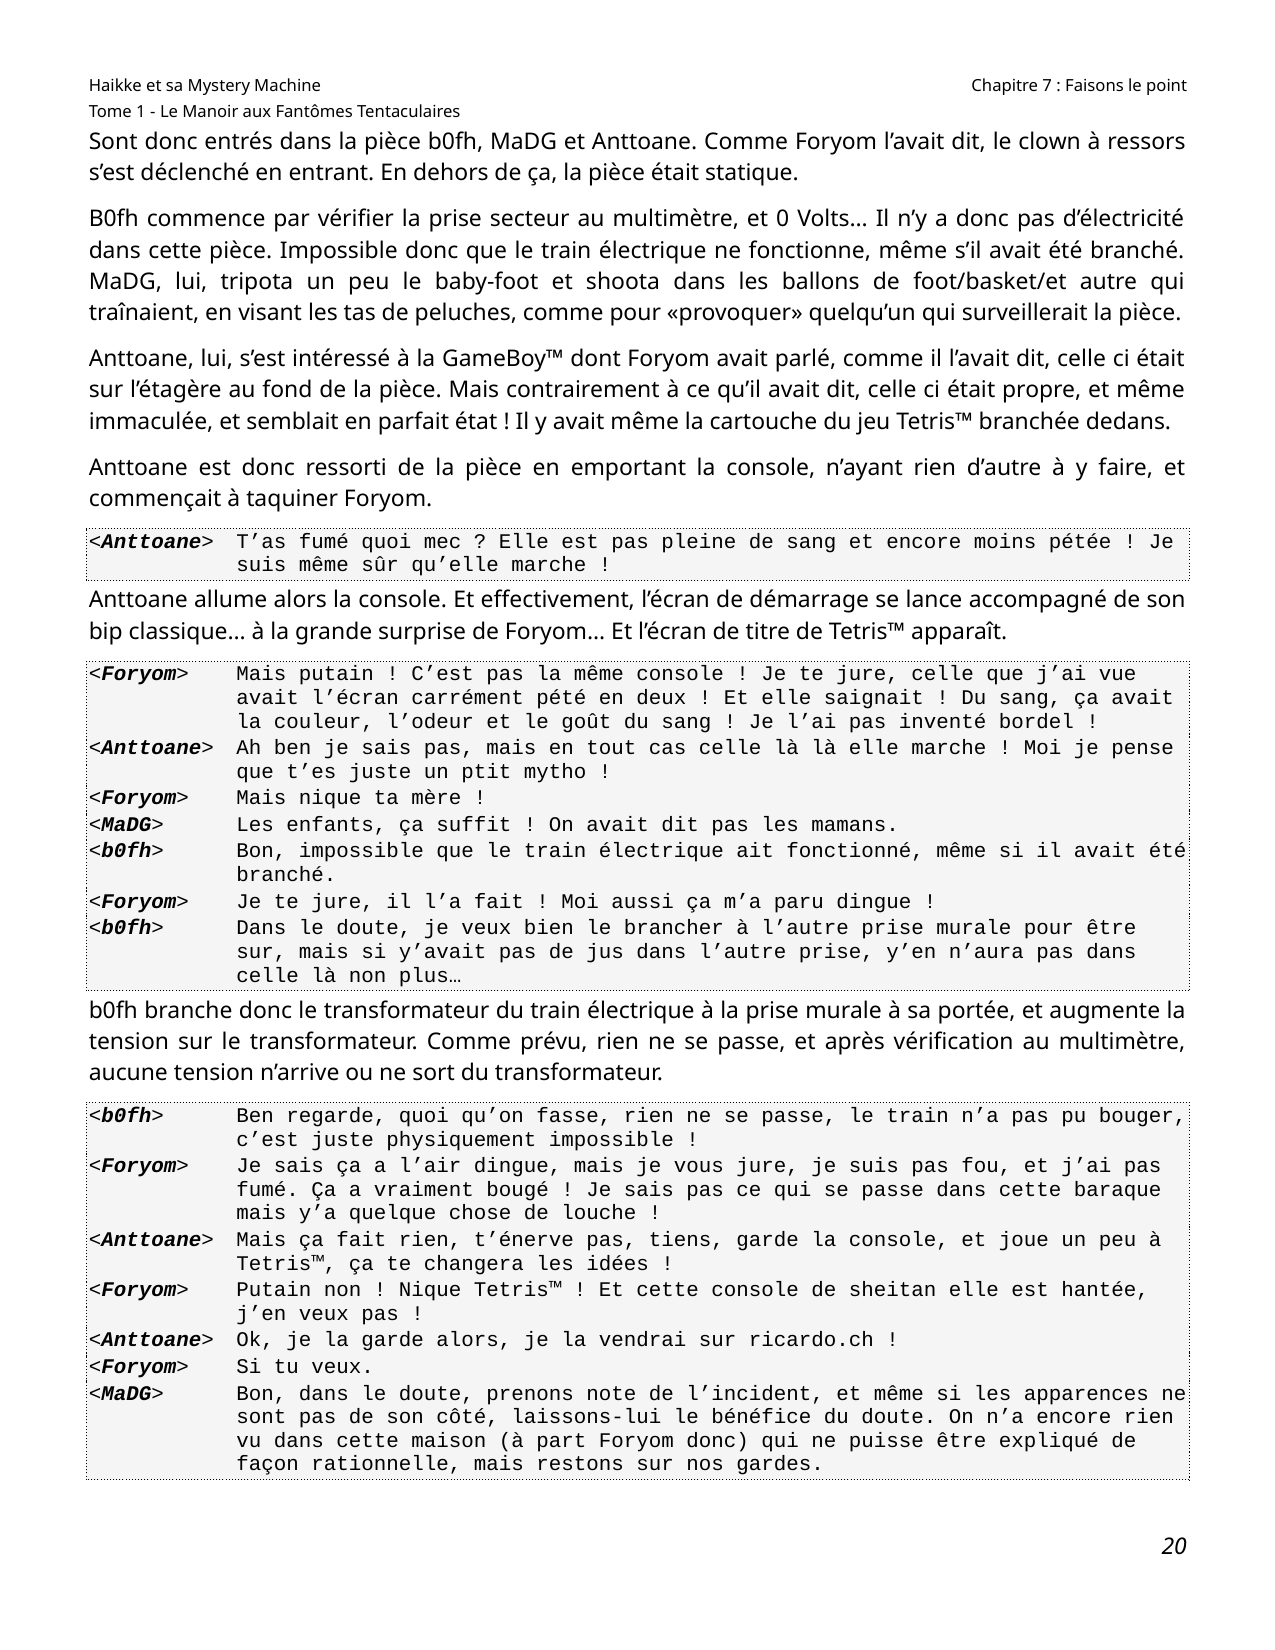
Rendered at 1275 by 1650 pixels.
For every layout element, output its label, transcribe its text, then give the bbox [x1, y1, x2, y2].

text <Foryom> Si tu veux. [86, 1353, 1189, 1379]
text Anttoane est donc ressorti de la pièce en emportant la console, n’ayant rien d’autre à y faire, et commençait à taquiner Foryom. [88, 451, 1186, 513]
text Sont donc entrés dans la pièce b0fh, MaDG et Anttoane. Comme Foryom l’avait dit, le clown à ressors s’est déclenché en entrant. En dehors de ça, la pièce était statique. [88, 125, 1186, 188]
text <Anttoane> Ah ben je sais pas, mais en tout cas celle là là elle marche ! Moi je pense que t’es juste un ptit mytho ! [86, 734, 1189, 784]
text <Foryom> Mais nique ta mère ! [86, 785, 1189, 811]
text <b0fh> Bon, impossible que le train électrique ait fonctionné, même si il avait été branché. [86, 838, 1189, 888]
text <MaDG> Bon, dans le doute, prenons note de l’incident, et même si les apparences ne sont pas de son côté, laissons-lui le bénéfice du doute. On n’a encore rien vu dans cette maison (à part Foryom donc) qui ne puisse être expliqué de façon rationnelle, mais restons sur nos gardes. [86, 1380, 1189, 1480]
text B0fh commence par vérifier la prise secteur au multimètre, et 0 Volts… Il n’y a donc pas d’électricité dans cette pièce. Impossible donc que le train électrique ne fonctionne, même s’il avait été branché. MaDG, lui, tripota un peu le baby-foot et shoota dans les ballons de foot/basket/et autre qui traînaient, en visant les tas de peluches, comme pour «provoquer» quelqu’un qui surveillerait la pièce. [88, 202, 1186, 327]
text <b0fh> Dans le doute, je veux bien le brancher à l’autre prise murale pour être sur, mais si y’avait pas de jus dans l’autre prise, y’en n’aura pas dans celle là non plus… [86, 915, 1189, 991]
text Anttoane, lui, s’est intéressé à la GameBoy™ dont Foryom avait parlé, comme il l’avait dit, celle ci était sur l’étagère au fond de la pièce. Mais contrairement à ce qu’il avait dit, celle ci était propre, et même immaculée, et semblait en parfait état ! Il y avait même la cartouche du jeu Tetris™ branchée dedans. [88, 342, 1186, 436]
text <Foryom> Je sais ça a l’air dingue, mais je vous jure, je suis pas fou, et j’ai pas fumé. Ça a vraiment bougé ! Je sais pas ce qui se passe dans cette baraque mais y’a quelque chose de louche ! [86, 1152, 1189, 1226]
text <MaDG> Les enfants, ça suffit ! On avait dit pas les mamans. [86, 811, 1189, 838]
text Anttoane allume alors la console. Et effectivement, l’écran de démarrage se lance accompagné de son bip classique… à la grande surprise de Foryom… Et l’écran de titre de Tetris™ apparaît. [88, 583, 1186, 646]
text <Anttoane> Ok, je la garde alors, je la vendrai sur ricardo.ch ! [86, 1327, 1189, 1353]
text <Anttoane> Mais ça fait rien, t’énerve pas, tiens, garde la console, et joue un peu à Tetris™, ça te changera les idées ! [86, 1226, 1189, 1276]
text <Foryom> Je te jure, il l’a fait ! Moi aussi ça m’a paru dingue ! [86, 888, 1189, 914]
text <Foryom> Putain non ! Nique Tetris™ ! Et cette console de sheitan elle est hantée, j’en veux pas ! [86, 1277, 1189, 1326]
text <Foryom> Mais putain ! C’est pas la même console ! Je te jure, celle que j’ai vue avait l’écran carrément pété en deux ! Et elle saignait ! Du sang, ça avait la couleur, l’odeur et le goût du sang ! Je l’ai pas inventé bordel ! [86, 661, 1189, 734]
text b0fh branche donc le transformateur du train électrique à la prise murale à sa portée, et augmente la tension sur le transformateur. Comme prévu, rien ne se passe, et après vérification au multimètre, aucune tension n’arrive ou ne sort du transformateur. [88, 994, 1186, 1087]
text <b0fh> Ben regarde, quoi qu’on fasse, rien ne se passe, le train n’a pas pu bouger, c’est juste physiquement impossible ! [86, 1102, 1189, 1152]
text <Anttoane> T’as fumé quoi mec ? Elle est pas pleine de sang et encore moins pétée ! Je suis même sûr qu’elle marche ! [86, 528, 1189, 581]
